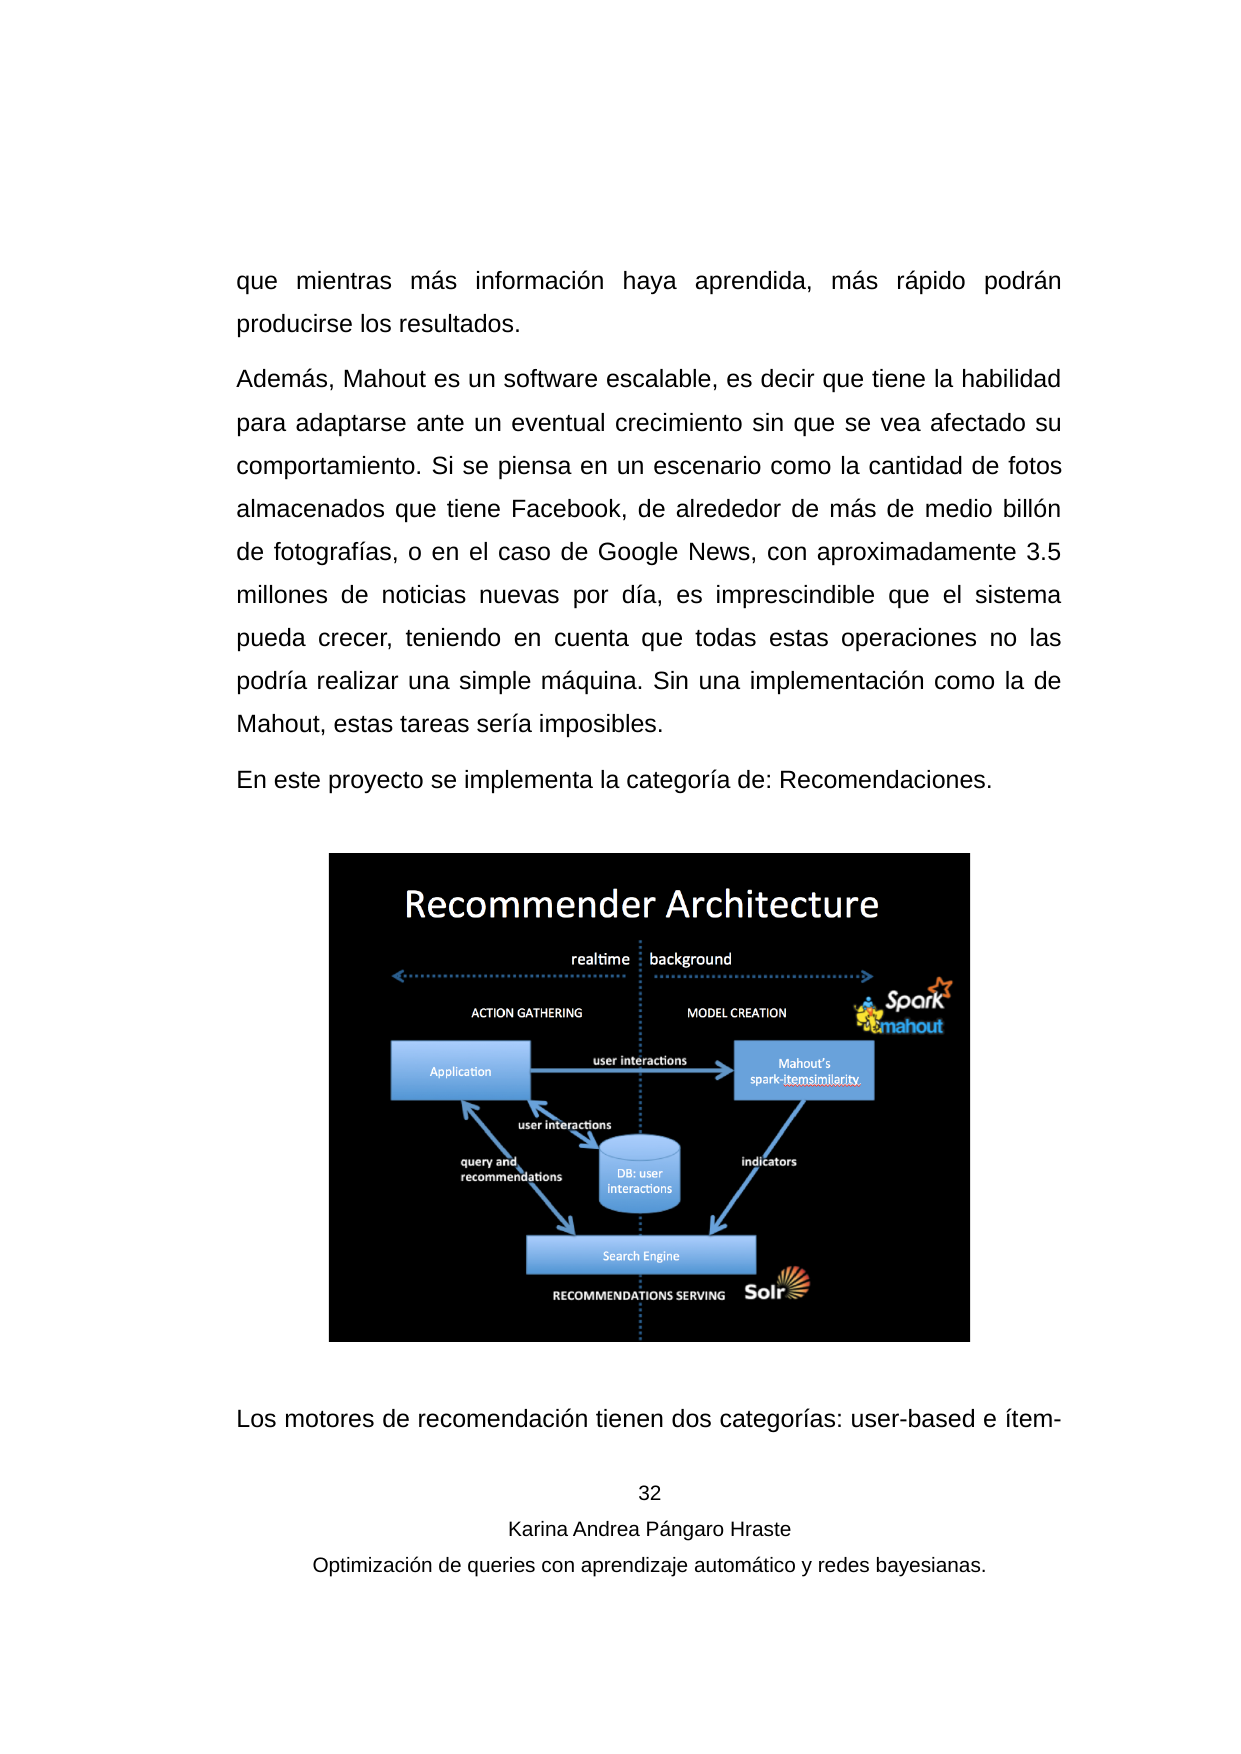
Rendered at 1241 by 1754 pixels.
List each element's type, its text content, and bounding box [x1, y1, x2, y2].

text Además, Mahout es un software escalable, es decir que tiene la habilidad para adaptarse ante un eventual crecimiento sin que se vea afectado su comportamiento. Si se piensa en un escenario como la cantidad de fotos almacenados que tiene Facebook, de alrededor de más de medio billón de fotografías, o en el caso de Google News, con aproximadamente 3.5 millones de noticias nuevas por día, es imprescindible que el sistema pueda crecer, teniendo en cuenta que todas estas operaciones no las podría realizar una simple máquina. Sin una implementación como la de Mahout, estas tareas sería imposibles. [236, 364, 1063, 738]
picture [328, 853, 971, 1342]
text En este proyecto se implementa la categoría de: Recomendaciones. [236, 765, 1063, 794]
text Los motores de recomendación tienen dos categorías: user-based e ítem- [236, 1404, 1063, 1433]
text que mientras más información haya aprendida, más rápido podrán producirse los resultados. [236, 266, 1063, 338]
